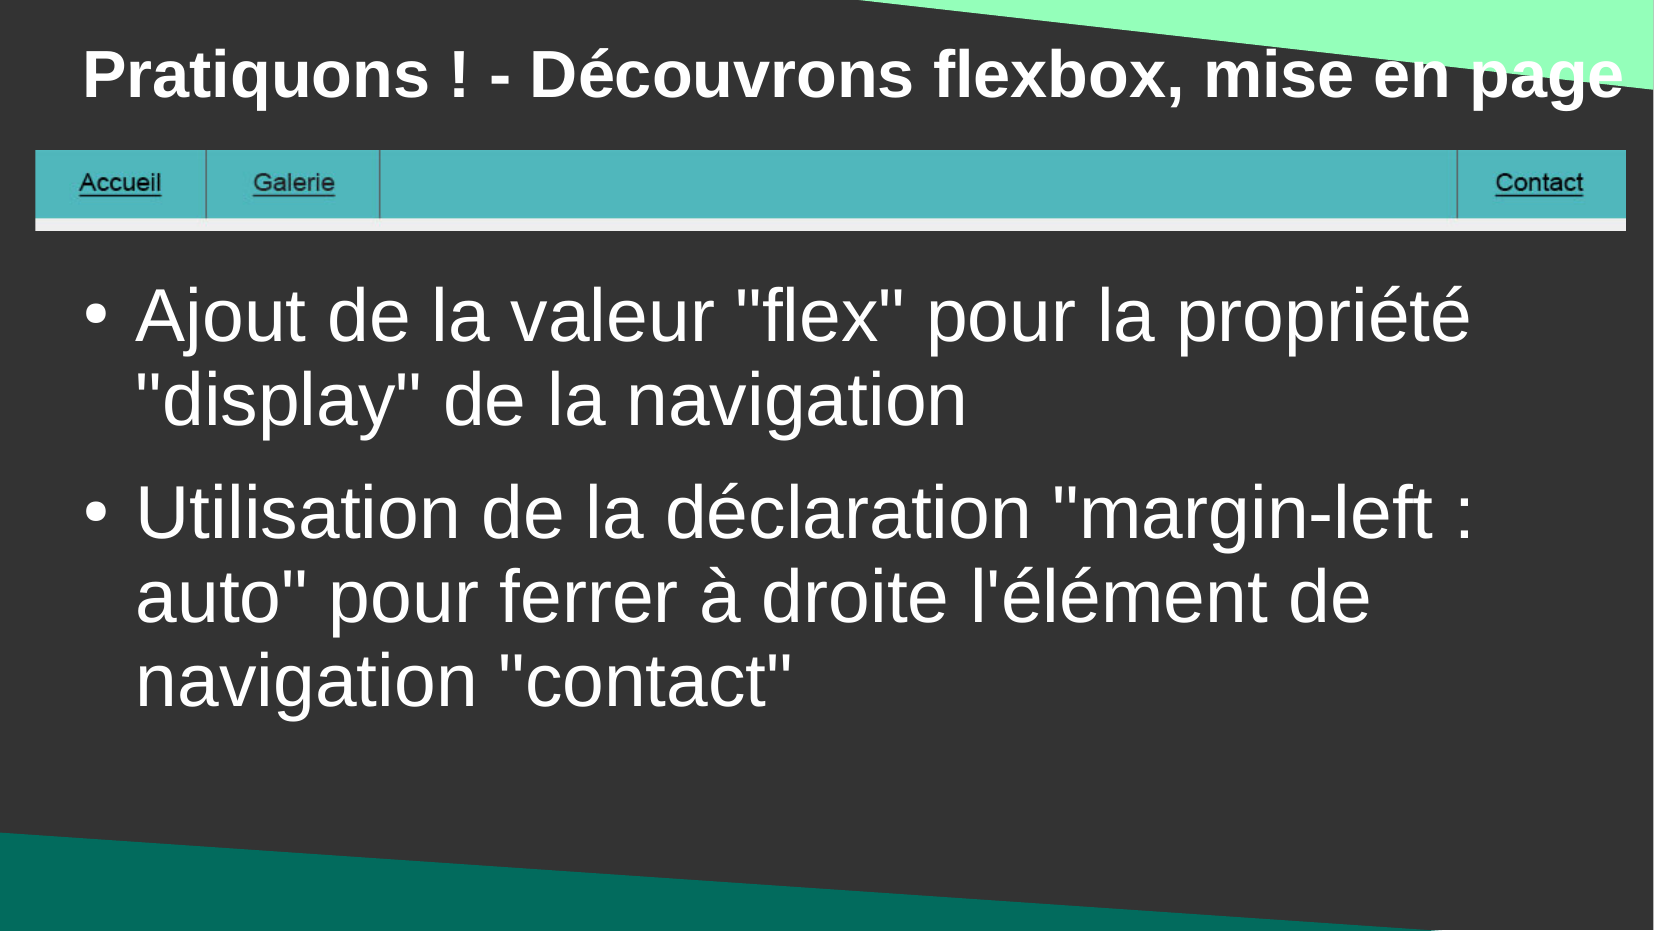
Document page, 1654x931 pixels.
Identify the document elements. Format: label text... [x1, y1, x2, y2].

title Pratiquons ! - Découvrons flexbox, mise en page [82, 37, 1630, 112]
text_box [858, 0, 1654, 90]
picture [35, 150, 1626, 231]
list Ajout de la valeur "flex" pour la propriété "display" de la navigation Utilisation de la déclaration "margin-left : auto" pour ferrer à droite l'élément de navigation "contact" [64, 273, 1589, 807]
